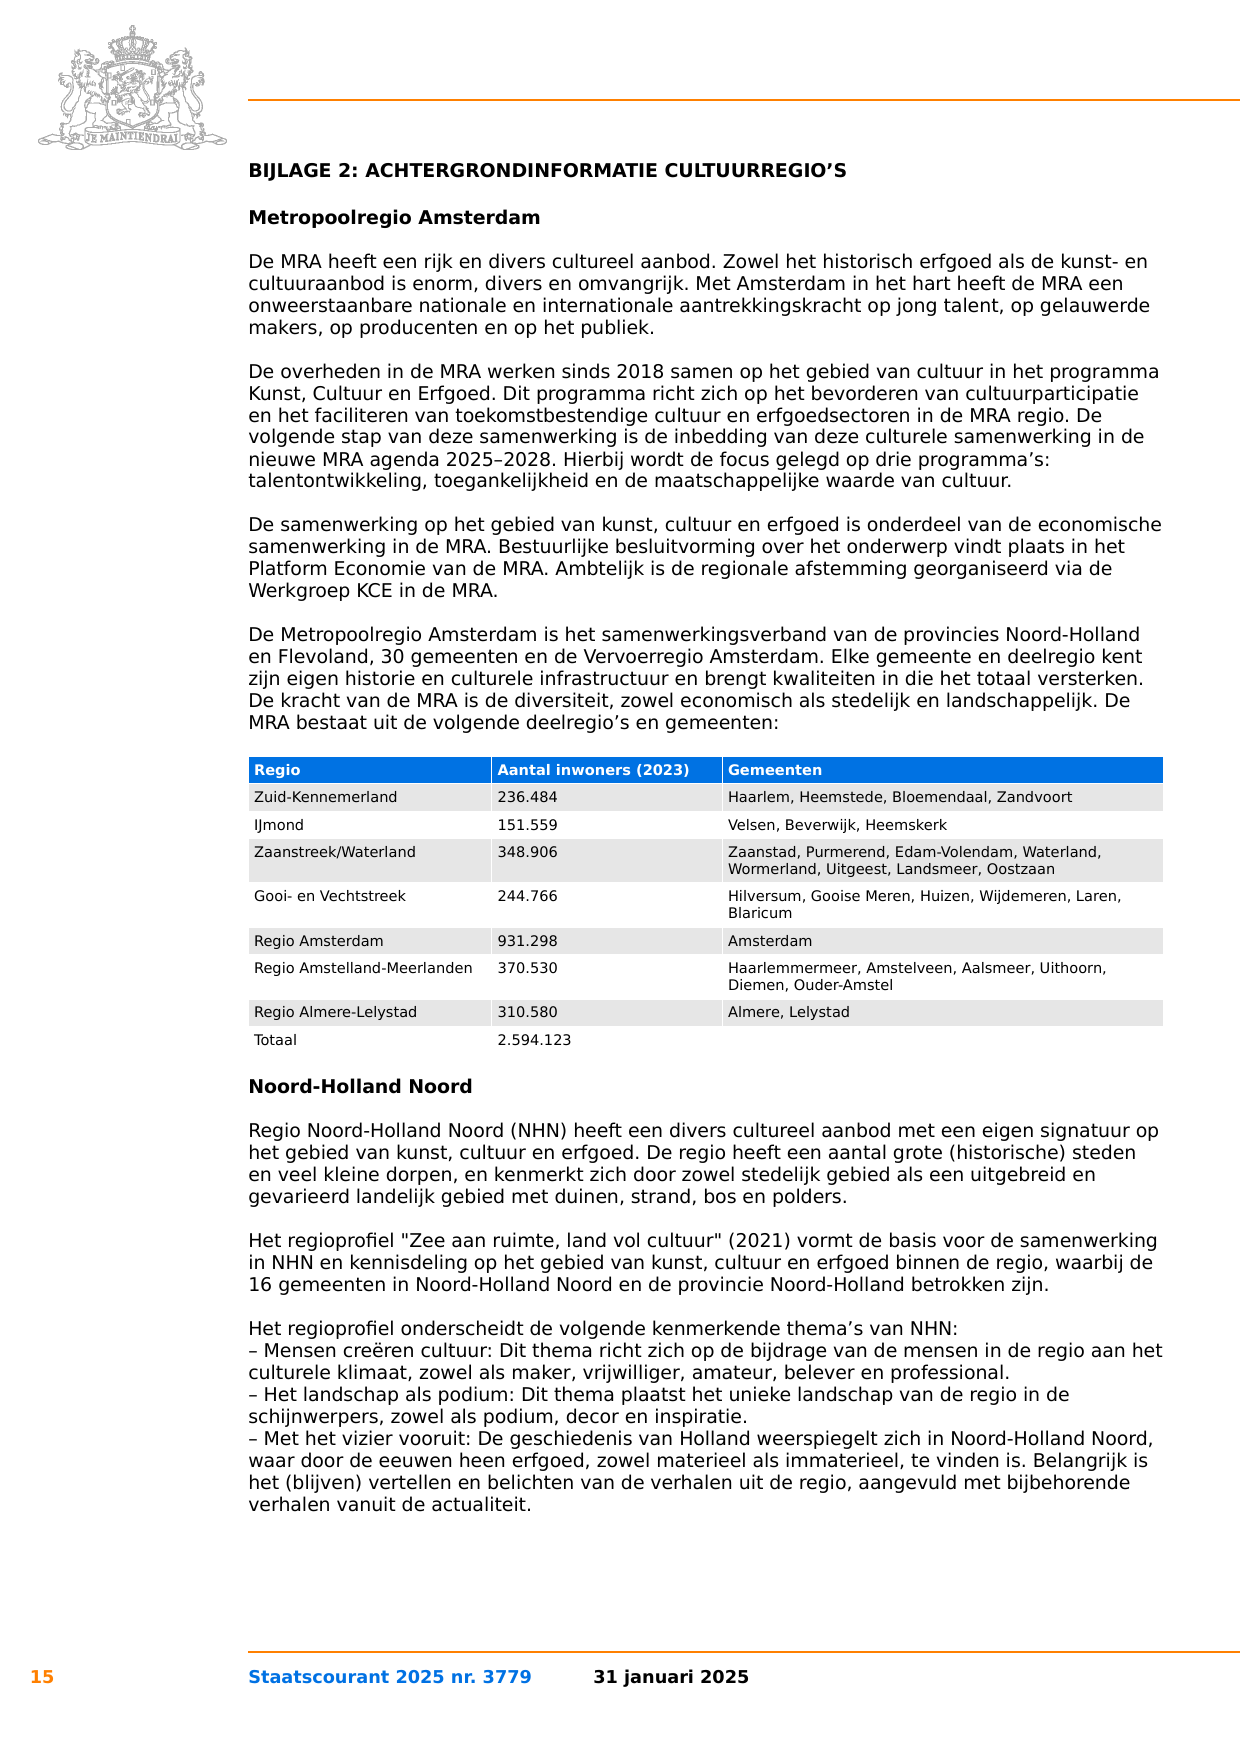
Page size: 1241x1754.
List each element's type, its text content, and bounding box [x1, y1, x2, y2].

table_cell Almere, Lelystad [723, 1000, 1163, 1026]
text Regio Noord-Holland Noord (NHN) heeft een divers cultureel aanbod met een eigen signatuur op het gebied van kunst, cultuur en erfgoed. De regio heeft een aantal grote (historische) steden en veel kleine dorpen, en kenmerkt zich door zowel stedelijk gebied als een uitgebreid en gevarieerd landelijk gebied met duinen, strand, bos en polders. [248, 1120, 1163, 1208]
table_cell Hilversum, Gooise Meren, Huizen, Wijdemeren, Laren, Blaricum [723, 884, 1163, 927]
table_cell Zaanstad, Purmerend, Edam-Volendam, Waterland, Wormerland, Uitgeest, Landsmeer, Oostzaan [723, 839, 1163, 882]
subtitle BIJLAGE 2: ACHTERGRONDINFORMATIE CULTUURREGIO’S [248, 160, 1163, 182]
table_cell Regio Amsterdam [249, 928, 491, 954]
text Het regioprofiel onderscheidt de volgende kenmerkende thema’s van NHN: [248, 1318, 1163, 1340]
table_cell 2.594.123 [492, 1027, 722, 1053]
subtitle Metropoolregio Amsterdam [248, 207, 1163, 229]
table_cell 370.530 [492, 955, 722, 998]
table_cell Gooi- en Vechtstreek [249, 884, 491, 927]
text – Met het vizier vooruit: De geschiedenis van Holland weerspiegelt zich in Noord-Holland Noord, waar door de eeuwen heen erfgoed, zowel materieel als immaterieel, te vinden is. Belangrijk is het (blijven) vertellen en belichten van de verhalen uit de regio, aangevuld met bijbehorende verhalen vanuit de actualiteit. [248, 1428, 1163, 1516]
subtitle Noord-Holland Noord [248, 1076, 1163, 1098]
picture [38, 25, 227, 150]
table_cell 236.484 [492, 784, 722, 811]
text De MRA heeft een rijk en divers cultureel aanbod. Zowel het historisch erfgoed als de kunst- en cultuuraanbod is enorm, divers en omvangrijk. Met Amsterdam in het hart heeft de MRA een onweerstaanbare nationale en internationale aantrekkingskracht op jong talent, op gelauwerde makers, op producenten en op het publiek. [248, 251, 1163, 339]
table_cell Regio Almere-Lelystad [249, 1000, 491, 1026]
table_cell 151.559 [492, 812, 722, 838]
table_cell Totaal [249, 1027, 491, 1053]
table_header Aantal inwoners (2023) [492, 757, 722, 783]
table_cell Zuid-Kennemerland [249, 784, 491, 811]
text – Het landschap als podium: Dit thema plaatst het unieke landschap van de regio in de schijnwerpers, zowel als podium, decor en inspiratie. [248, 1384, 1163, 1428]
table_header Gemeenten [723, 757, 1163, 783]
table_cell Amsterdam [723, 928, 1163, 954]
table_header Regio [249, 757, 491, 783]
table_cell IJmond [249, 812, 491, 838]
table_cell 244.766 [492, 884, 722, 927]
text – Mensen creëren cultuur: Dit thema richt zich op de bijdrage van de mensen in de regio aan het culturele klimaat, zowel als maker, vrijwilliger, amateur, belever en professional. [248, 1340, 1163, 1384]
table_cell Velsen, Beverwijk, Heemskerk [723, 812, 1163, 838]
text De samenwerking op het gebied van kunst, cultuur en erfgoed is onderdeel van de economische samenwerking in de MRA. Bestuurlijke besluitvorming over het onderwerp vindt plaats in het Platform Economie van de MRA. Ambtelijk is de regionale afstemming georganiseerd via de Werkgroep KCE in de MRA. [248, 514, 1163, 602]
table_cell 348.906 [492, 839, 722, 882]
table_cell 310.580 [492, 1000, 722, 1026]
table_cell Haarlem, Heemstede, Bloemendaal, Zandvoort [723, 784, 1163, 811]
text De overheden in de MRA werken sinds 2018 samen op het gebied van cultuur in het programma Kunst, Cultuur en Erfgoed. Dit programma richt zich op het bevorderen van cultuurparticipatie en het faciliteren van toekomstbestendige cultuur en erfgoedsectoren in de MRA regio. De volgende stap van deze samenwerking is de inbedding van deze culturele samenwerking in de nieuwe MRA agenda 2025–2028. Hierbij wordt de focus gelegd op drie programma’s: talentontwikkeling, toegankelijkheid en de maatschappelijke waarde van cultuur. [248, 361, 1163, 492]
text De Metropoolregio Amsterdam is het samenwerkingsverband van de provincies Noord-Holland en Flevoland, 30 gemeenten en de Vervoerregio Amsterdam. Elke gemeente en deelregio kent zijn eigen historie en culturele infrastructuur en brengt kwaliteiten in die het totaal versterken. De kracht van de MRA is de diversiteit, zowel economisch als stedelijk en landschappelijk. De MRA bestaat uit de volgende deelregio’s en gemeenten: [248, 624, 1163, 734]
table_cell Regio Amstelland-Meerlanden [249, 955, 491, 998]
table_cell 931.298 [492, 928, 722, 954]
table_cell Haarlemmermeer, Amstelveen, Aalsmeer, Uithoorn, Diemen, Ouder-Amstel [723, 955, 1163, 998]
table_cell [723, 1027, 1163, 1053]
table_cell Zaanstreek/Waterland [249, 839, 491, 882]
text Het regioprofiel "Zee aan ruimte, land vol cultuur" (2021) vormt de basis voor de samenwerking in NHN en kennisdeling op het gebied van kunst, cultuur en erfgoed binnen de regio, waarbij de 16 gemeenten in Noord-Holland Noord en de provincie Noord-Holland betrokken zijn. [248, 1230, 1163, 1296]
